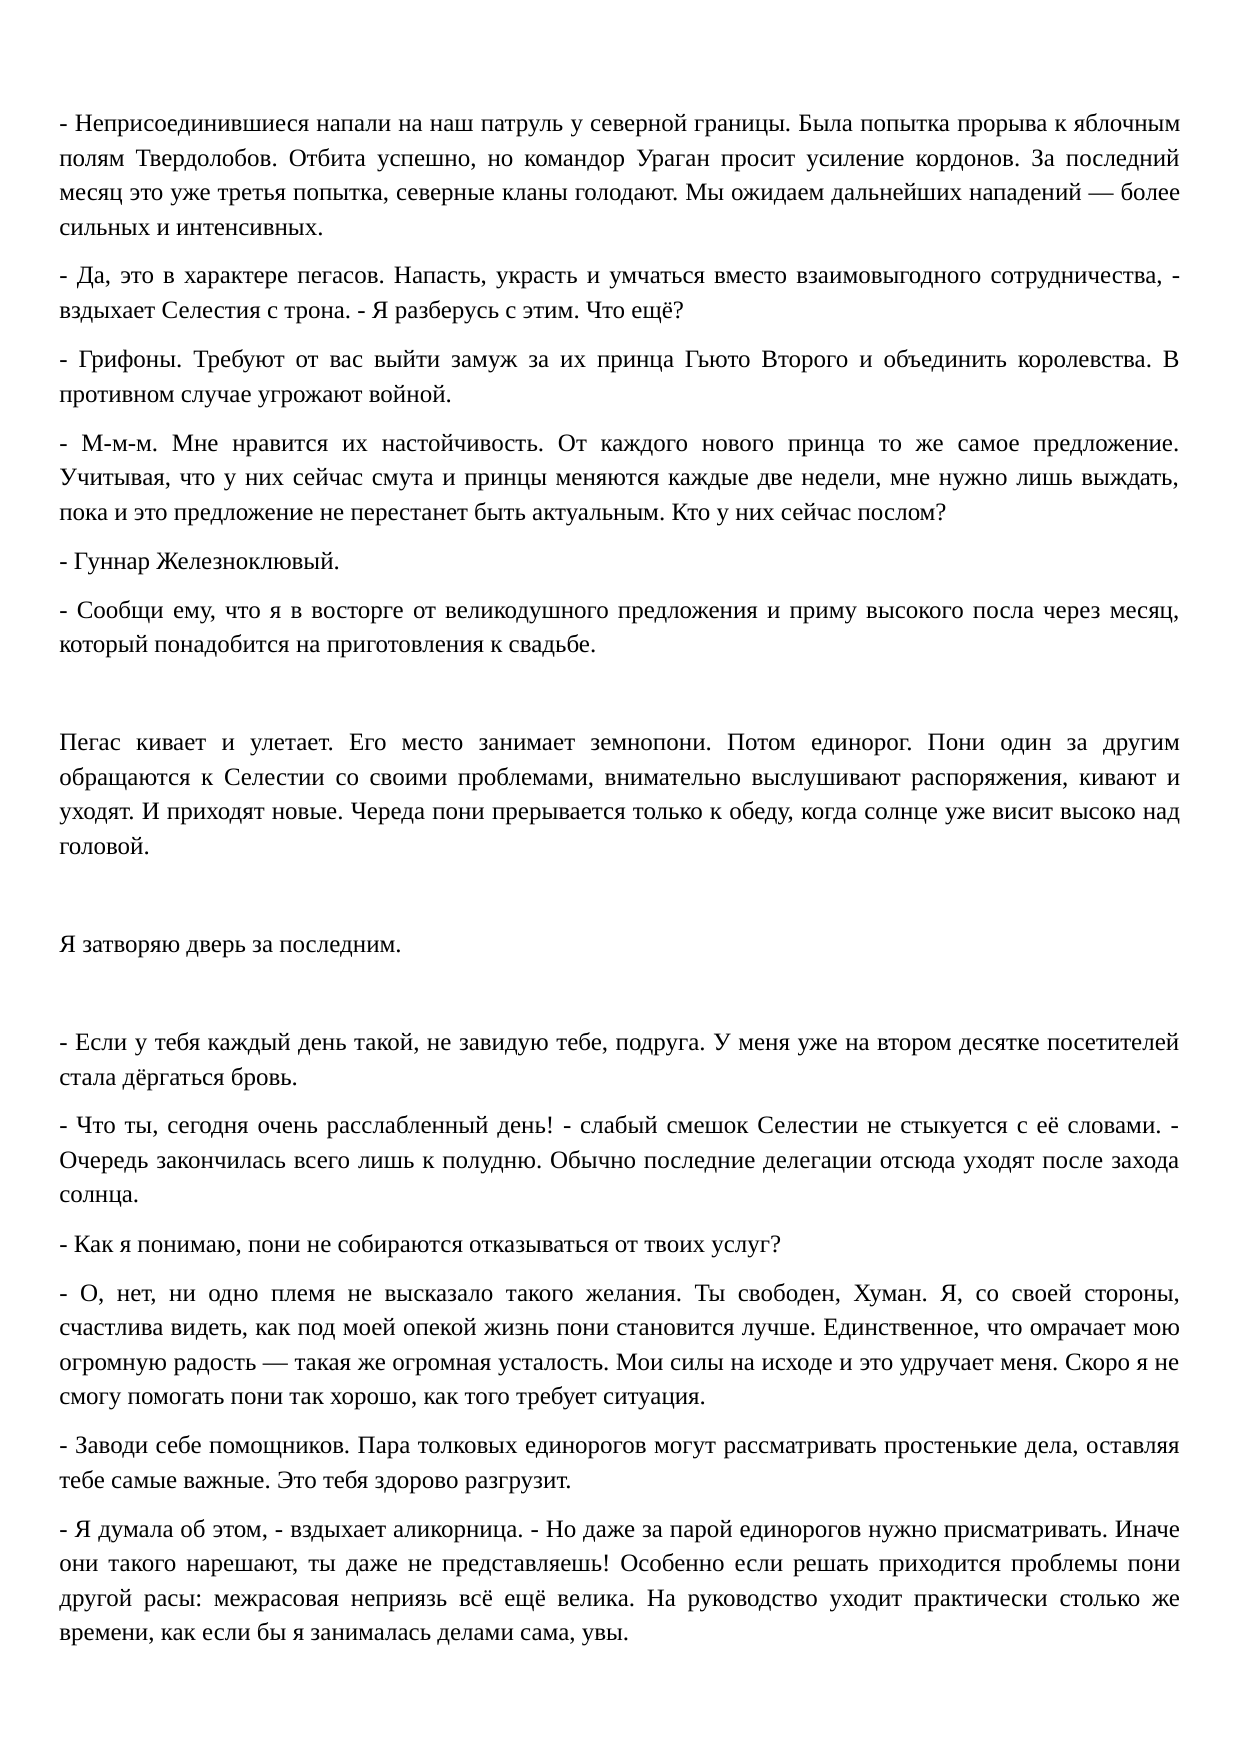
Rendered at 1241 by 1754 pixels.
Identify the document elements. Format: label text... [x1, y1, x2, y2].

text Пегас кивает и улетает. Его место занимает земнопони. Потом единорог. Пони один за другим обращаются к Селестии со своими проблемами, внимательно выслушивают распоряжения, кивают и уходят. И приходят новые. Череда пони прерывается только к обеду, когда солнце уже висит высоко над головой. [59, 727, 1181, 859]
text - Что ты, сегодня очень расслабленный день! - слабый смешок Селестии не стыкуется с её словами. - Очередь закончилась всего лишь к полудню. Обычно последние делегации отсюда уходят после захода солнца. [59, 1111, 1181, 1208]
text - Я думала об этом, - вздыхает аликорница. - Но даже за парой единорогов нужно присматривать. Иначе они такого нарешают, ты даже не представляешь! Особенно если решать приходится проблемы пони другой расы: межрасовая неприязь всё ещё велика. На руководство уходит практически столько же времени, как если бы я занималась делами сама, увы. [59, 1514, 1181, 1646]
text - Да, это в характере пегасов. Напасть, украсть и умчаться вместо взаимовыгодного сотрудничества, - вздыхает Селестия с трона. - Я разберусь с этим. Что ещё? [59, 261, 1181, 324]
text - Неприсоединившиеся напали на наш патруль у северной границы. Была попытка прорыва к яблочным полям Твердолобов. Отбита успешно, но командор Ураган просит усиление кордонов. За последний месяц это уже третья попытка, северные кланы голодают. Мы ожидаем дальнейших нападений — более сильных и интенсивных. [59, 108, 1181, 240]
text - Если у тебя каждый день такой, не завидую тебе, подруга. У меня уже на втором десятке посетителей стала дёргаться бровь. [59, 1027, 1181, 1090]
text - Сообщи ему, что я в восторге от великодушного предложения и приму высокого посла через месяц, который понадобится на приготовления к свадьбе. [59, 595, 1181, 658]
text - Грифоны. Требуют от вас выйти замуж за их принца Гьюто Второго и объединить королевства. В противном случае угрожают войной. [59, 344, 1181, 407]
text - Заводи себе помощников. Пара толковых единорогов могут рассматривать простенькие дела, оставляя тебе самые важные. Это тебя здорово разгрузит. [59, 1430, 1181, 1493]
text Я затворяю дверь за последним. [59, 929, 1181, 958]
text - Гуннар Железноклювый. [59, 546, 1181, 574]
text - О, нет, ни одно племя не высказало такого желания. Ты свободен, Хуман. Я, со своей стороны, счастлива видеть, как под моей опекой жизнь пони становится лучше. Единственное, что омрачает мою огромную радость — такая же огромная усталость. Мои силы на исходе и это удручает меня. Скоро я не смогу помогать пони так хорошо, как того требует ситуация. [59, 1278, 1181, 1410]
text - Как я понимаю, пони не собираются отказываться от твоих услуг? [59, 1229, 1181, 1257]
text - М-м-м. Мне нравится их настойчивость. От каждого нового принца то же самое предложение. Учитывая, что у них сейчас смута и принцы меняются каждые две недели, мне нужно лишь выждать, пока и это предложение не перестанет быть актуальным. Кто у них сейчас послом? [59, 428, 1181, 525]
